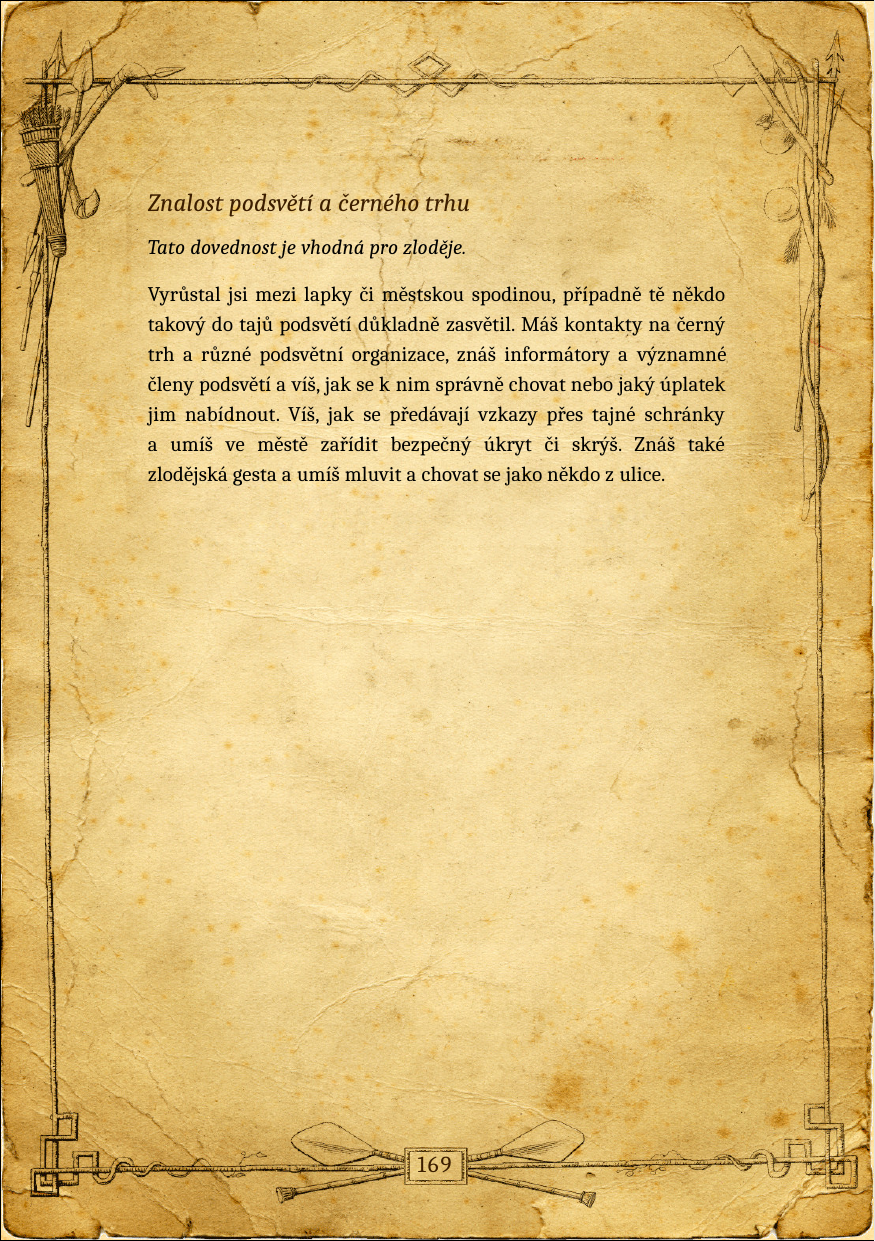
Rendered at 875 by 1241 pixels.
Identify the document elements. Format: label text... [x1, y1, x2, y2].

subtitle Znalost podsvětí a⁠ černého trhu [148, 189, 726, 218]
picture [1, 1, 874, 1240]
text Vyrůstal jsi mezi lapky či městskou spodinou, případně tě někdo takový do tajů podsvětí důkladně zasvětil. Máš kontakty na černý trh a⁠ různé podsvětní organizace, znáš informátory a⁠ významné členy podsvětí a⁠ víš, jak se k⁠ nim správně chovat nebo jaký úplatek jim nabídnout. Víš, jak se předávají vzkazy přes tajné schránky a⁠ umíš ve městě zařídit bezpečný úkryt či skrýš. Znáš také zlodějská gesta a⁠ umíš mluvit a⁠ chovat se jako někdo z⁠ ulice. [148, 283, 726, 486]
text Tato dovednost je vhodná pro zloděje. [148, 236, 726, 259]
